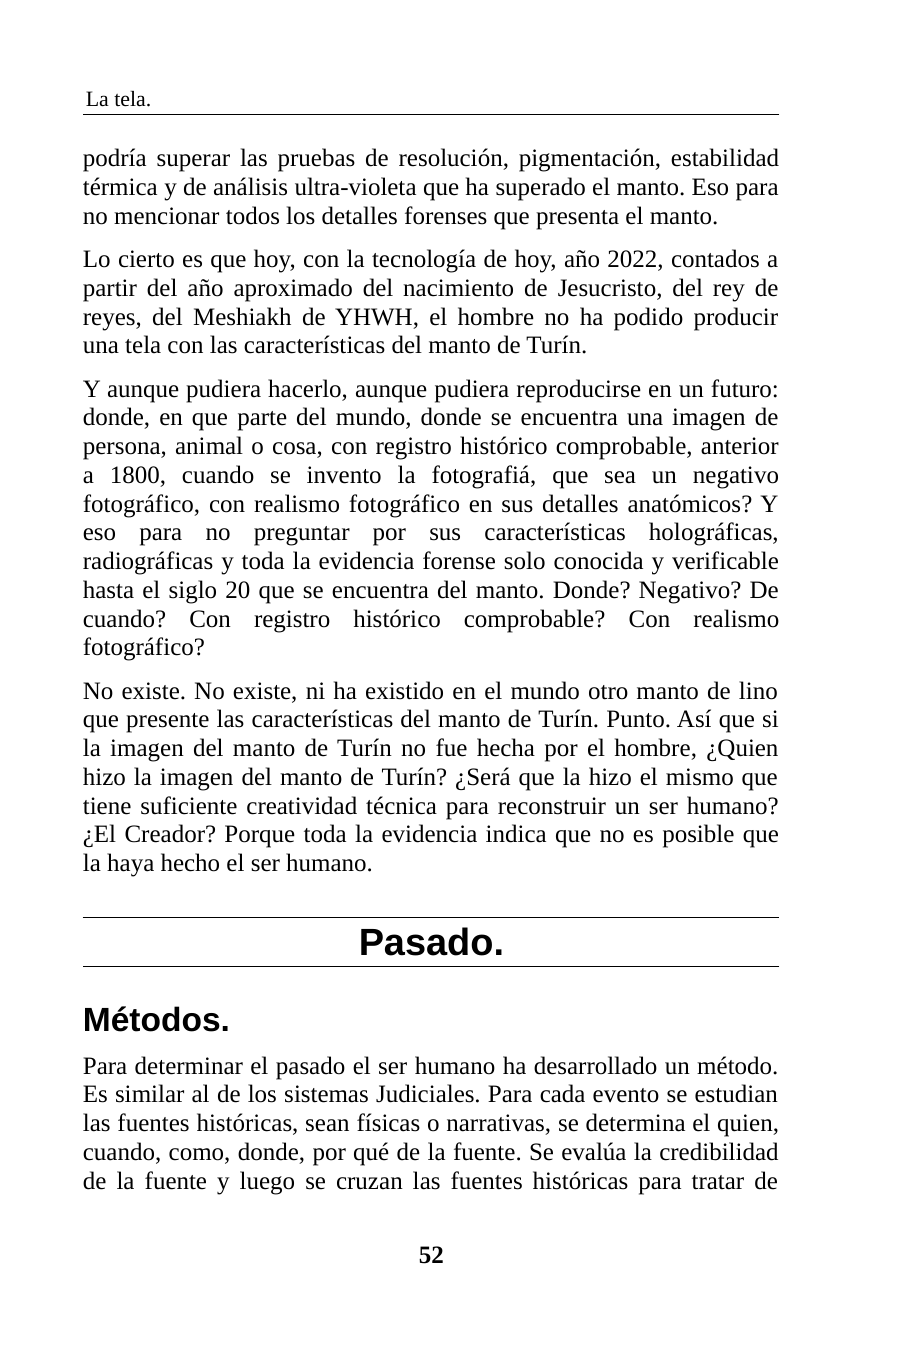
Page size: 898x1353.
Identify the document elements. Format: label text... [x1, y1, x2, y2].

subtitle Métodos. [83, 1000, 779, 1038]
text No existe. No existe, ni ha existido en el mundo otro manto de lino que presente las características del manto de Turín. Punto. Así que si la imagen del manto de Turín no fue hecha por el hombre, ¿Quien hizo la imagen del manto de Turín? ¿Será que la hizo el mismo que tiene suficiente creatividad técnica para reconstruir un ser humano? ¿El Creador? Porque toda la evidencia indica que no es posible que la haya hecho el ser humano. [83, 676, 779, 877]
subtitle Pasado. [83, 918, 779, 966]
text Lo cierto es que hoy, con la tecnología de hoy, año 2022, contados a partir del año aproximado del nacimiento de Jesucristo, del rey de reyes, del Meshiakh de YHWH, el hombre no ha podido producir una tela con las características del manto de Turín. [83, 244, 779, 359]
text Para determinar el pasado el ser humano ha desarrollado un método. Es similar al de los sistemas Judiciales. Para cada evento se estudian las fuentes históricas, sean físicas o narrativas, se determina el quien, cuando, como, donde, por qué de la fuente. Se evalúa la credibilidad de la fuente y luego se cruzan las fuentes históricas para tratar de [83, 1051, 779, 1194]
text Y aunque pudiera hacerlo, aunque pudiera reproducirse en un futuro: donde, en que parte del mundo, donde se encuentra una imagen de persona, animal o cosa, con registro histórico comprobable, anterior a 1800, cuando se invento la fotografiá, que sea un negativo fotográfico, con realismo fotográfico en sus detalles anatómicos? Y eso para no preguntar por sus características holográficas, radiográficas y toda la evidencia forense solo conocida y verificable hasta el siglo 20 que se encuentra del manto. Donde? Negativo? De cuando? Con registro histórico comprobable? Con realismo fotográfico? [83, 374, 779, 661]
text podría superar las pruebas de resolución, pigmentación, estabilidad térmica y de análisis ultra-violeta que ha superado el manto. Eso para no mencionar todos los detalles forenses que presenta el manto. [83, 143, 779, 229]
